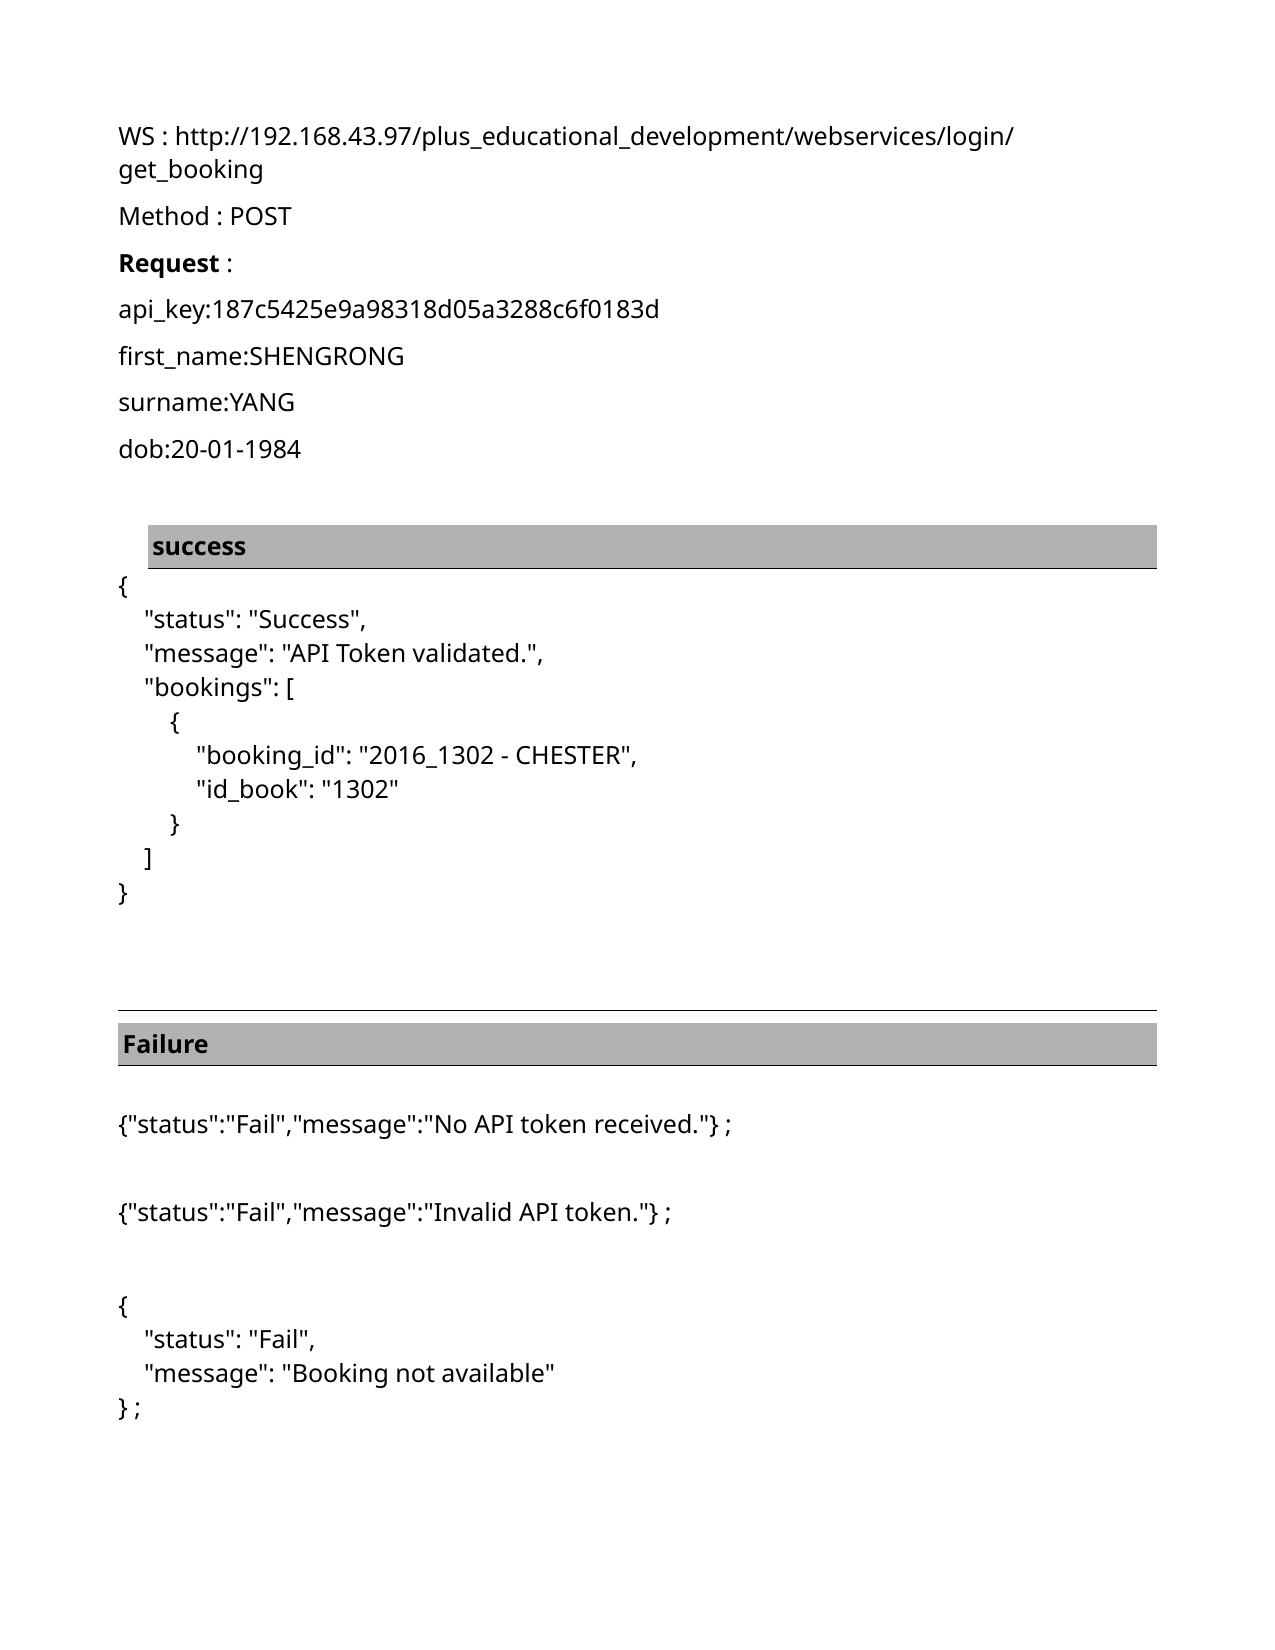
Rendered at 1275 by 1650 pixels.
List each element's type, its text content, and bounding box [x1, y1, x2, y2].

text {"status":"Fail","message":"Invalid API token."} ; [118, 1195, 1157, 1229]
text dob:20-01-1984 [118, 432, 1157, 466]
text Failure [118, 1023, 1157, 1065]
text { "status": "Fail", "message": "Booking not available" } ; [118, 1288, 1157, 1424]
text Request : [118, 245, 1157, 279]
text WS : http://192.168.43.97/plus_educational_development/webservices/login/get_booking [118, 118, 1157, 186]
text surname:YANG [118, 385, 1157, 419]
text Method : POST [118, 199, 1157, 233]
text {"status":"Fail","message":"No API token received."} ; [118, 1107, 1157, 1141]
text success [148, 525, 1157, 568]
text { "status": "Success", "message": "API Token validated.", "bookings": [ { "booking_id": "2016_1302 - CHESTER", "id_book": "1302" } ] } [118, 568, 1157, 908]
text first_name:SHENGRONG [118, 338, 1157, 372]
text api_key:187c5425e9a98318d05a3288c6f0183d [118, 292, 1157, 326]
